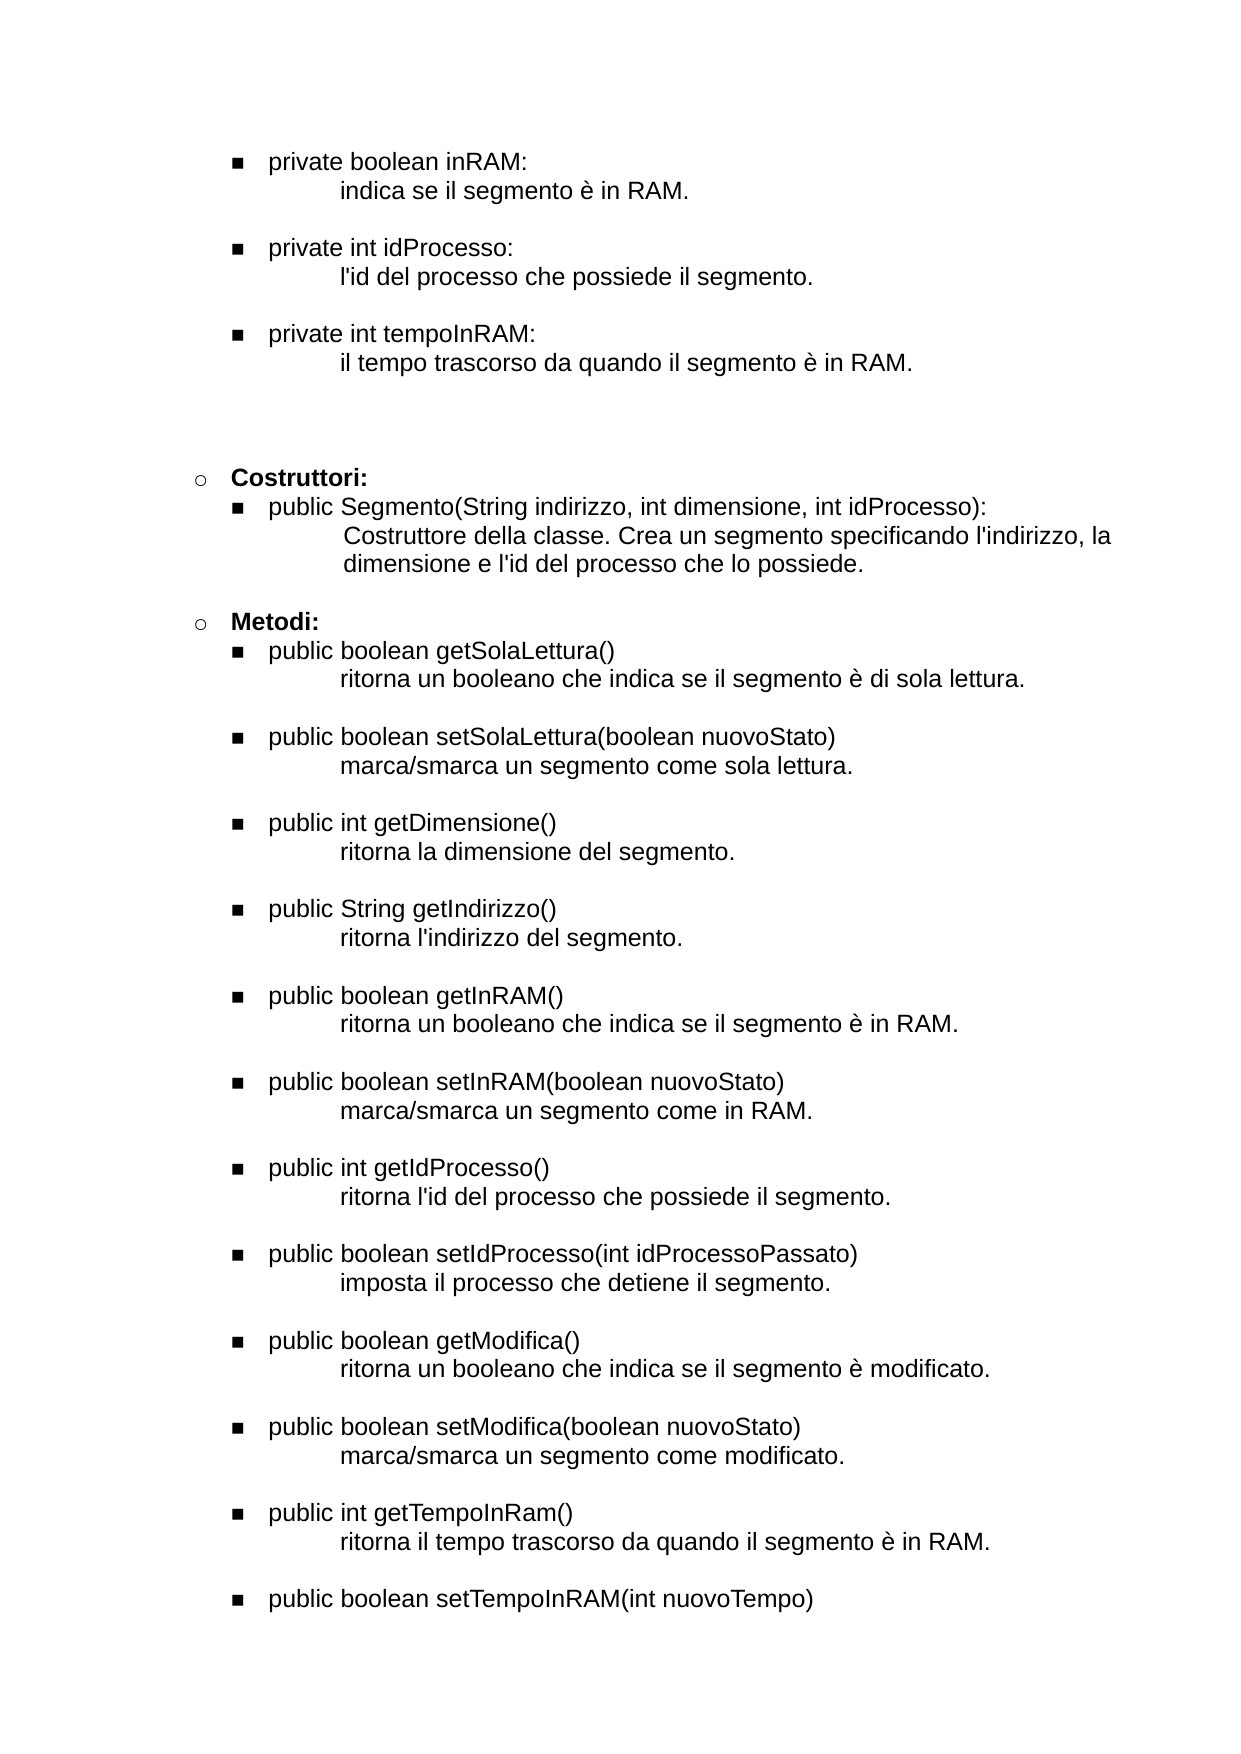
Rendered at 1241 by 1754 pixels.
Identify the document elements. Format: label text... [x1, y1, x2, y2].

list public int getDimensione() [231, 808, 1122, 837]
list public boolean setModifica(boolean nuovoStato) [231, 1412, 1122, 1441]
text ritorna un booleano che indica se il segmento è di sola lettura. [118, 664, 1122, 693]
list public boolean setTempoInRAM(int nuovoTempo) [231, 1584, 1122, 1613]
list private int idProcesso: [231, 233, 1122, 262]
list public boolean setIdProcesso(int idProcessoPassato) [231, 1239, 1122, 1268]
list public boolean setInRAM(boolean nuovoStato) [231, 1067, 1122, 1096]
list public boolean getModifica() [231, 1326, 1122, 1354]
text ritorna la dimensione del segmento. [118, 837, 1122, 866]
text ritorna l'id del processo che possiede il segmento. [118, 1182, 1122, 1211]
text il tempo trascorso da quando il segmento è in RAM. [118, 348, 1122, 377]
text ritorna l'indirizzo del segmento. [118, 923, 1122, 952]
text indica se il segmento è in RAM. [118, 176, 1122, 204]
list private int tempoInRAM: [231, 319, 1122, 348]
text ritorna un booleano che indica se il segmento è modificato. [118, 1354, 1122, 1383]
text marca/smarca un segmento come in RAM. [118, 1096, 1122, 1124]
list public String getIndirizzo() [231, 894, 1122, 923]
text marca/smarca un segmento come sola lettura. [118, 751, 1122, 779]
list public Segmento(String indirizzo, int dimensione, int idProcesso): [231, 492, 1122, 521]
list Metodi: [193, 607, 1122, 636]
text marca/smarca un segmento come modificato. [118, 1441, 1122, 1469]
list Costruttore della classe. Crea un segmento specificando l'indirizzo, la dimensione e l'id del processo che lo possiede. [306, 521, 1122, 578]
text ritorna un booleano che indica se il segmento è in RAM. [118, 1009, 1122, 1038]
list public boolean getInRAM() [231, 981, 1122, 1009]
text l'id del processo che possiede il segmento. [118, 262, 1122, 291]
list public boolean setSolaLettura(boolean nuovoStato) [231, 722, 1122, 751]
list private boolean inRAM: [231, 147, 1122, 176]
text imposta il processo che detiene il segmento. [118, 1268, 1122, 1297]
list public int getTempoInRam() [231, 1498, 1122, 1527]
text ritorna il tempo trascorso da quando il segmento è in RAM. [118, 1527, 1122, 1556]
list Costruttori: [193, 463, 1122, 492]
list public int getIdProcesso() [231, 1153, 1122, 1182]
list public boolean getSolaLettura() [231, 636, 1122, 664]
